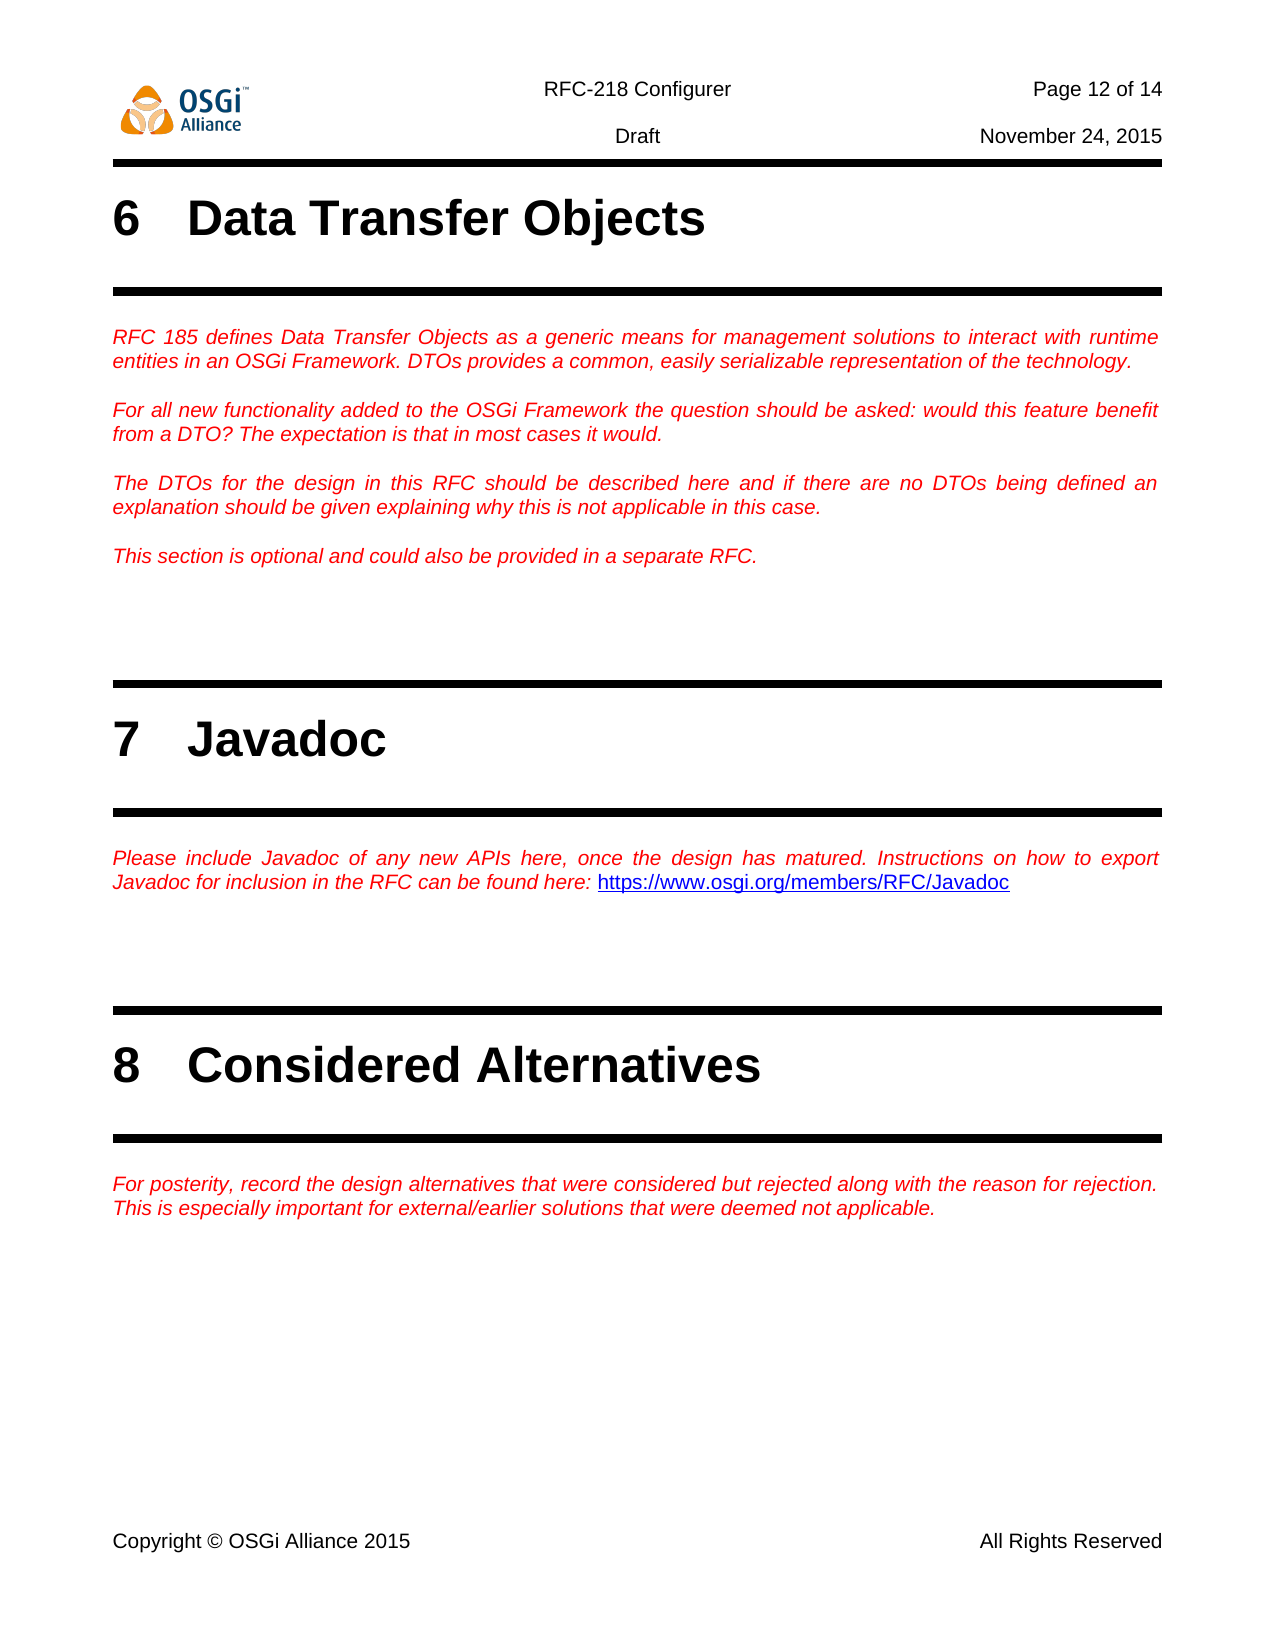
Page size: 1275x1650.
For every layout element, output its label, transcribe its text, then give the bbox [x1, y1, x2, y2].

subtitle Javadoc [112, 681, 1162, 817]
subtitle Considered Alternatives [112, 1007, 1162, 1143]
text RFC 185 defines Data Transfer Objects as a generic means for management solutions to interact with runtime entities in an OSGi Framework. DTOs provides a common, easily serializable representation of the technology. [112, 325, 1162, 373]
text This section is optional and could also be provided in a separate RFC. [112, 543, 1162, 567]
subtitle Data Transfer Objects [112, 160, 1162, 296]
text For posterity, record the design alternatives that were considered but rejected along with the reason for rejection. This is especially important for external/earlier solutions that were deemed not applicable. [112, 1172, 1162, 1220]
text Please include Javadoc of any new APIs here, once the design has matured. Instructions on how to export Javadoc for inclusion in the RFC can be found here: https://www.osgi.org/members/RFC/Javadoc [112, 846, 1162, 894]
picture [113, 78, 257, 142]
text For all new functionality added to the OSGi Framework the question should be asked: would this feature benefit from a DTO? The expectation is that in most cases it would. [112, 398, 1162, 446]
text The DTOs for the design in this RFC should be described here and if there are no DTOs being defined an explanation should be given explaining why this is not applicable in this case. [112, 471, 1162, 518]
